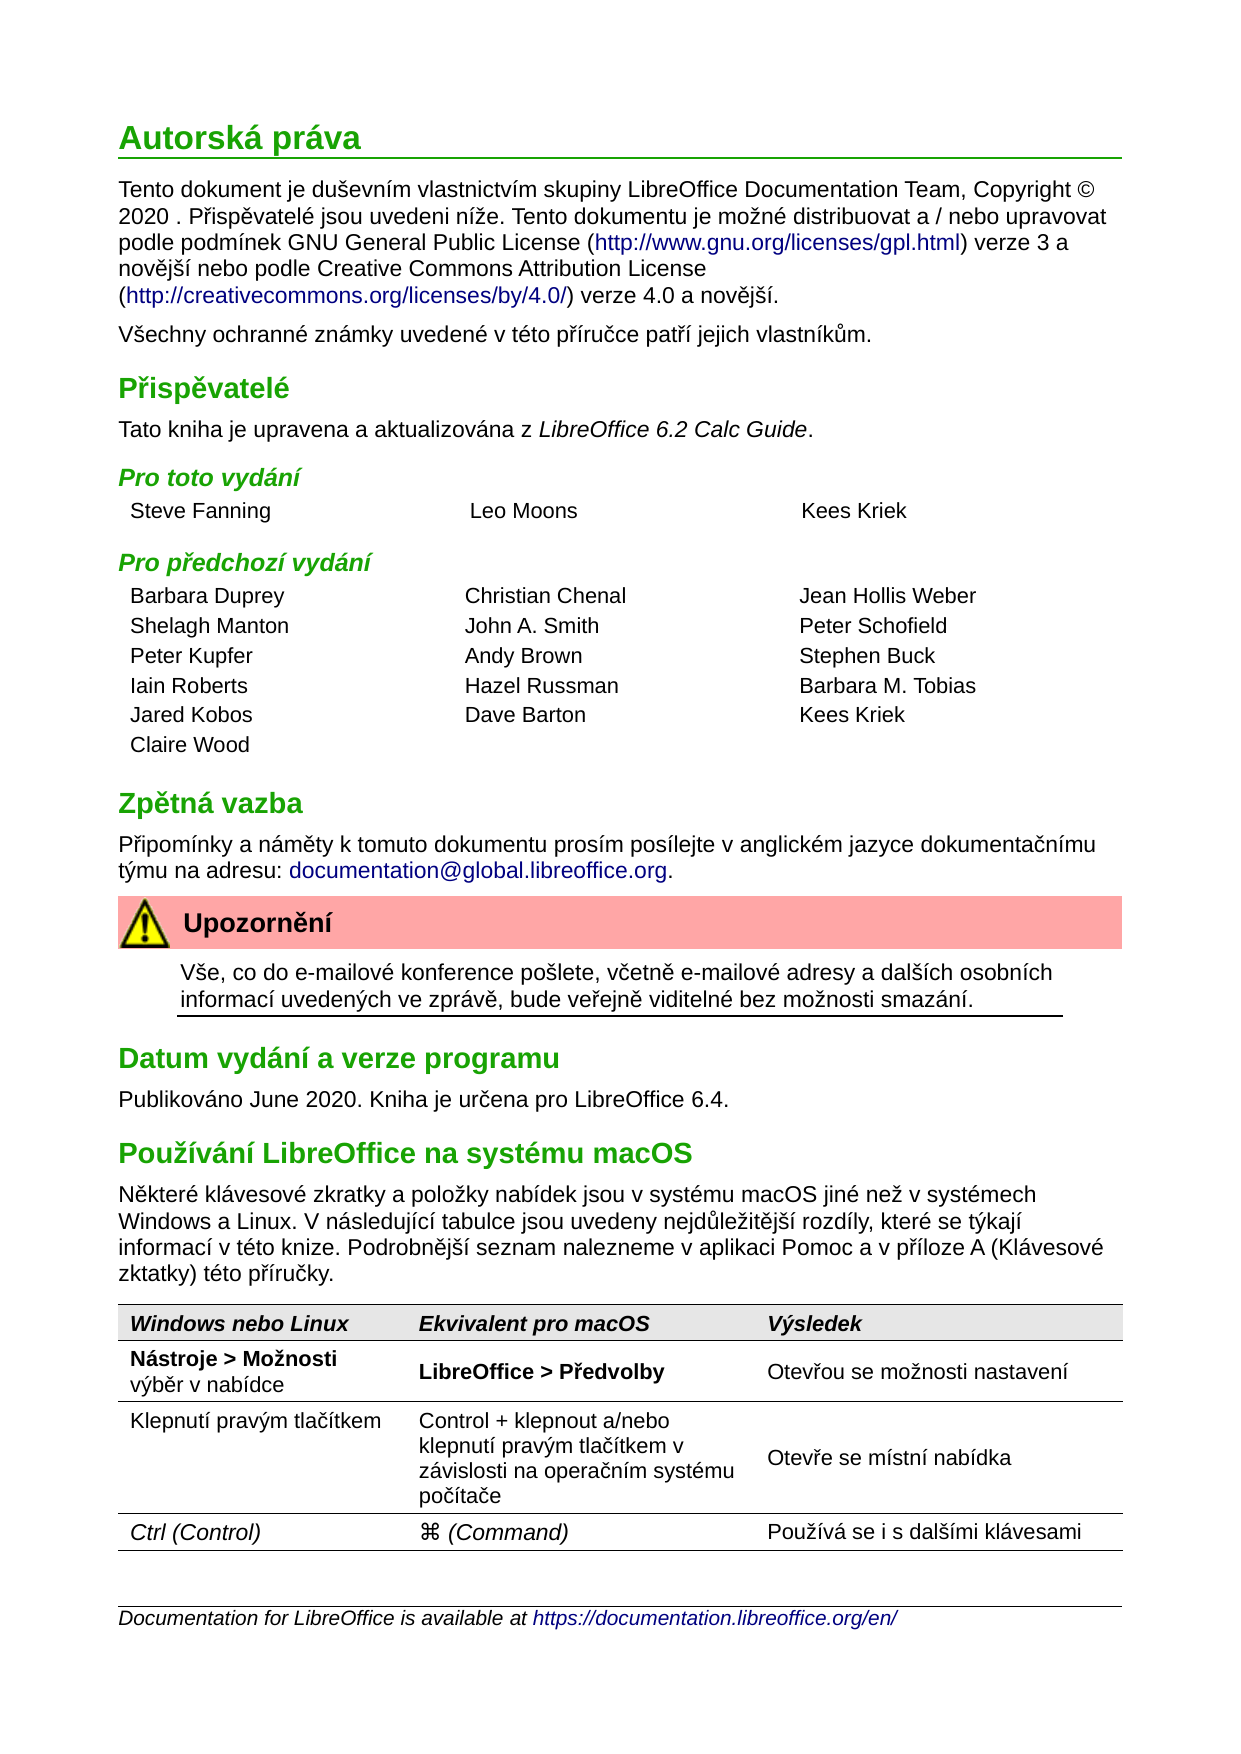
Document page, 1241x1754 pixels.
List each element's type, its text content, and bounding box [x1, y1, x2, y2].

table_cell Claire Wood [118, 732, 453, 762]
table_header Ekvivalent pro macOS [407, 1305, 755, 1340]
table_cell Otevřou se možnosti nastavení [755, 1341, 1123, 1401]
text Tento dokument je duševním vlastnictvím skupiny LibreOffice Documentation Team, Copyright © 2020 . Přispěvatelé jsou uvedeni níže. Tento dokumentu je možné distribuovat a / nebo upravovat podle podmínek GNU General Public License (http://www.gnu.org/licenses/gpl.html) verze 3 a novější nebo podle Creative Commons Attribution License (http://creativecommons.org/licenses/by/4.0/) verze 4.0 a novější. [118, 176, 1122, 308]
text Tato kniha je upravena a aktualizována z LibreOffice 6.2 Calc Guide. [118, 416, 1122, 442]
table_header Kees Kriek [789, 498, 1122, 527]
text Publikováno červen 2020. Kniha je určena pro LibreOffice 6.4. [118, 1086, 1122, 1112]
table_cell Používá se i s dalšími klávesami [755, 1514, 1123, 1550]
text Všechny ochranné známky uvedené v této příručce patří jejich vlastníkům. [118, 321, 1122, 347]
table_cell Peter Kupfer [118, 643, 453, 672]
subtitle Autorská práva [118, 118, 1122, 157]
text Vše, co do e-mailové konference pošlete, včetně e-mailové adresy a dalších osobních informací uvedených ve zprávě, bude veřejně viditelné bez možnosti smazání. [177, 956, 1063, 1015]
subtitle Pro toto vydání [118, 463, 1122, 492]
subtitle Přispěvatelé [118, 371, 1122, 404]
table_cell Kees Kriek [788, 703, 1122, 732]
table_cell Otevře se místní nabídka [755, 1402, 1123, 1513]
table_header Barbara Duprey [118, 583, 453, 613]
table_cell Control + klepnout a/nebo klepnutí pravým tlačítkem v závislosti na operačním systému počítače [407, 1402, 755, 1513]
table_cell Hazel Russman [453, 673, 787, 702]
subtitle Upozornění [118, 904, 1122, 944]
table_cell Ctrl (Control) [118, 1514, 407, 1550]
table_header Jean Hollis Weber [788, 583, 1122, 613]
subtitle Pro předchozí vydání [118, 548, 1122, 577]
table_cell LibreOffice > Předvolby [407, 1341, 755, 1401]
table_header Leo Moons [458, 498, 789, 527]
table_cell Peter Schofield [788, 613, 1122, 643]
table_cell Dave Barton [453, 703, 787, 732]
table_cell ⌘ (Command) [407, 1514, 755, 1550]
table_cell Klepnutí pravým tlačítkem [118, 1402, 407, 1513]
subtitle Používání LibreOffice na systému macOS [118, 1136, 1122, 1169]
table_header Steve Fanning [118, 498, 458, 527]
table_cell John A. Smith [453, 613, 787, 643]
table_cell [453, 732, 787, 762]
table_cell [788, 732, 1122, 762]
table_header Windows nebo Linux [118, 1305, 407, 1340]
table_cell Shelagh Manton [118, 613, 453, 643]
table_header Christian Chenal [453, 583, 787, 613]
text Některé klávesové zkratky a položky nabídek jsou v systému macOS jiné než v systémech Windows a Linux. V následující tabulce jsou uvedeny nejdůležitější rozdíly, které se týkají informací v této knize. Podrobnější seznam nalezneme v aplikaci Pomoc a v příloze A (Klávesové zktatky) této příručky. [118, 1181, 1122, 1287]
subtitle Datum vydání a verze programu [118, 1041, 1122, 1074]
table_cell Jared Kobos [118, 703, 453, 732]
table_cell Nástroje > Možnosti výběr v nabídce [118, 1341, 407, 1401]
table_cell Barbara M. Tobias [788, 673, 1122, 702]
subtitle Zpětná vazba [118, 786, 1122, 819]
table_header Výsledek [755, 1305, 1123, 1340]
table_cell Stephen Buck [788, 643, 1122, 672]
text Připomínky a náměty k tomuto dokumentu prosím posílejte v anglickém jazyce dokumentačnímu týmu na adresu: documentation@global.libreoffice.org. [118, 831, 1122, 884]
table_cell Iain Roberts [118, 673, 453, 702]
table_cell Andy Brown [453, 643, 787, 672]
picture [119, 897, 170, 948]
